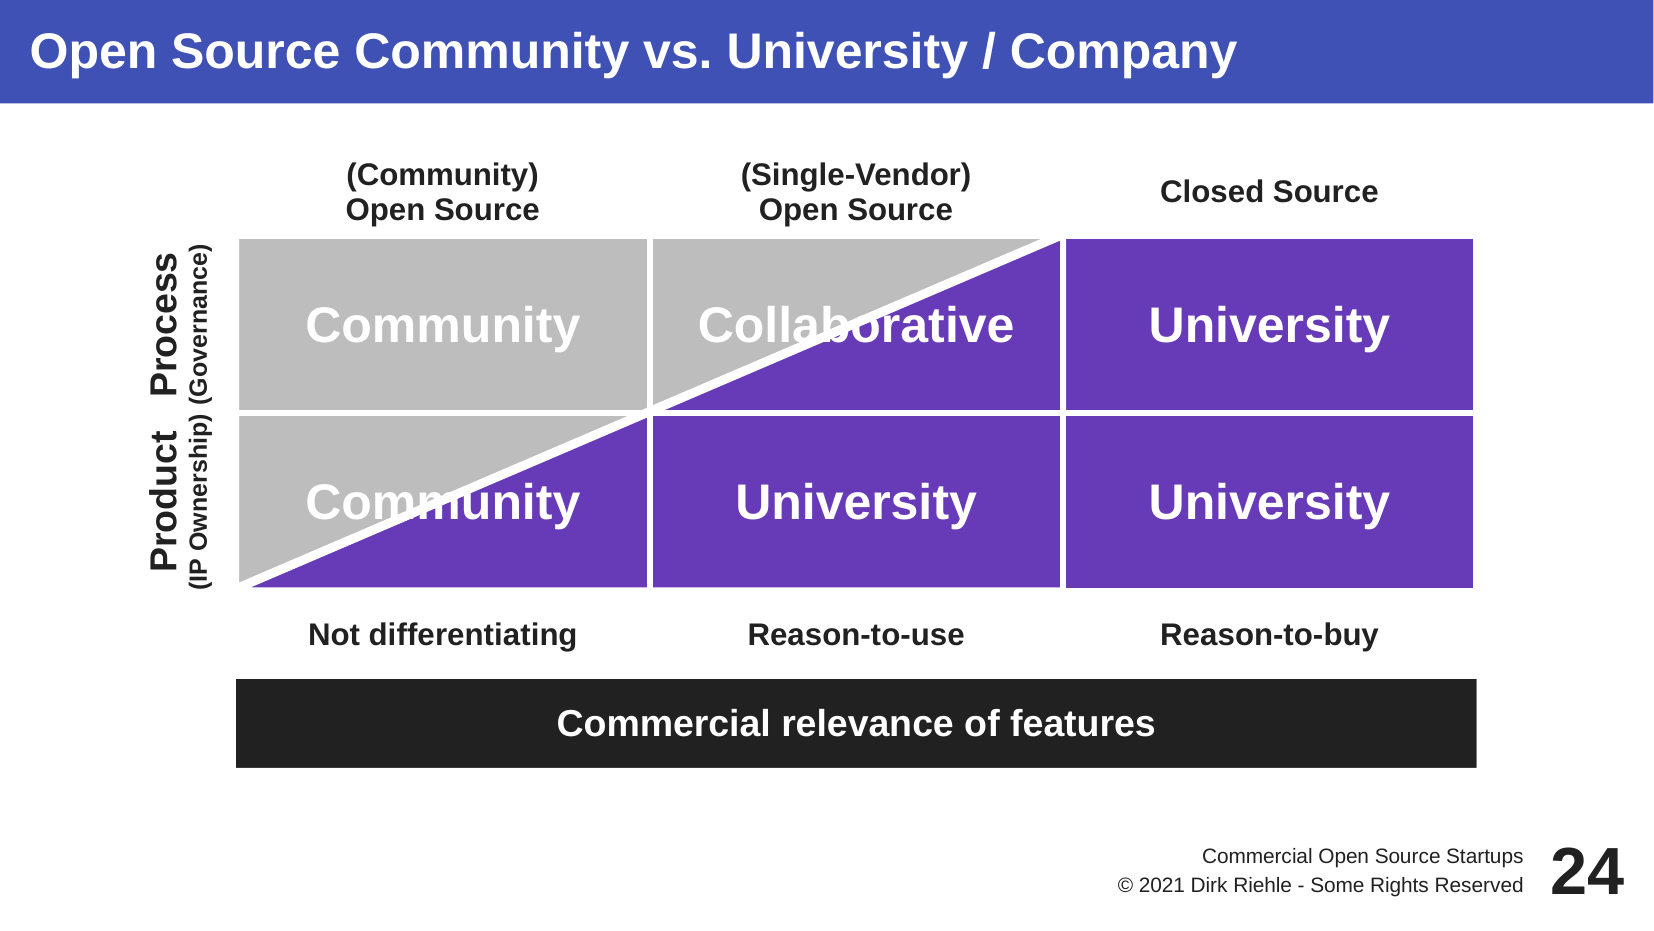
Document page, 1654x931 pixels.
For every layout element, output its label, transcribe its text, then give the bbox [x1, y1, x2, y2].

title Open Source Community vs. University / Company [0, 0, 1654, 104]
text_box Commercial relevance of features [236, 679, 1477, 768]
text_box Closed Source [1062, 147, 1477, 237]
text_box University [649, 413, 1063, 590]
text_box (Single-Vendor) Open Source [649, 147, 1062, 237]
text_box University [1064, 237, 1477, 413]
text_box Reason-to-use [649, 590, 1062, 679]
text_box Community [237, 237, 649, 413]
text_box Reason-to-buy [1062, 590, 1477, 679]
text_box University [1063, 413, 1477, 590]
text_box Community [237, 413, 649, 590]
text_box Process (Governance) [118, 206, 237, 443]
text_box Product (IP Ownership) [118, 443, 237, 621]
text_box Collaborative [649, 237, 1063, 413]
text_box Not differentiating [236, 590, 649, 679]
text_box (Community) Open Source [236, 147, 649, 237]
